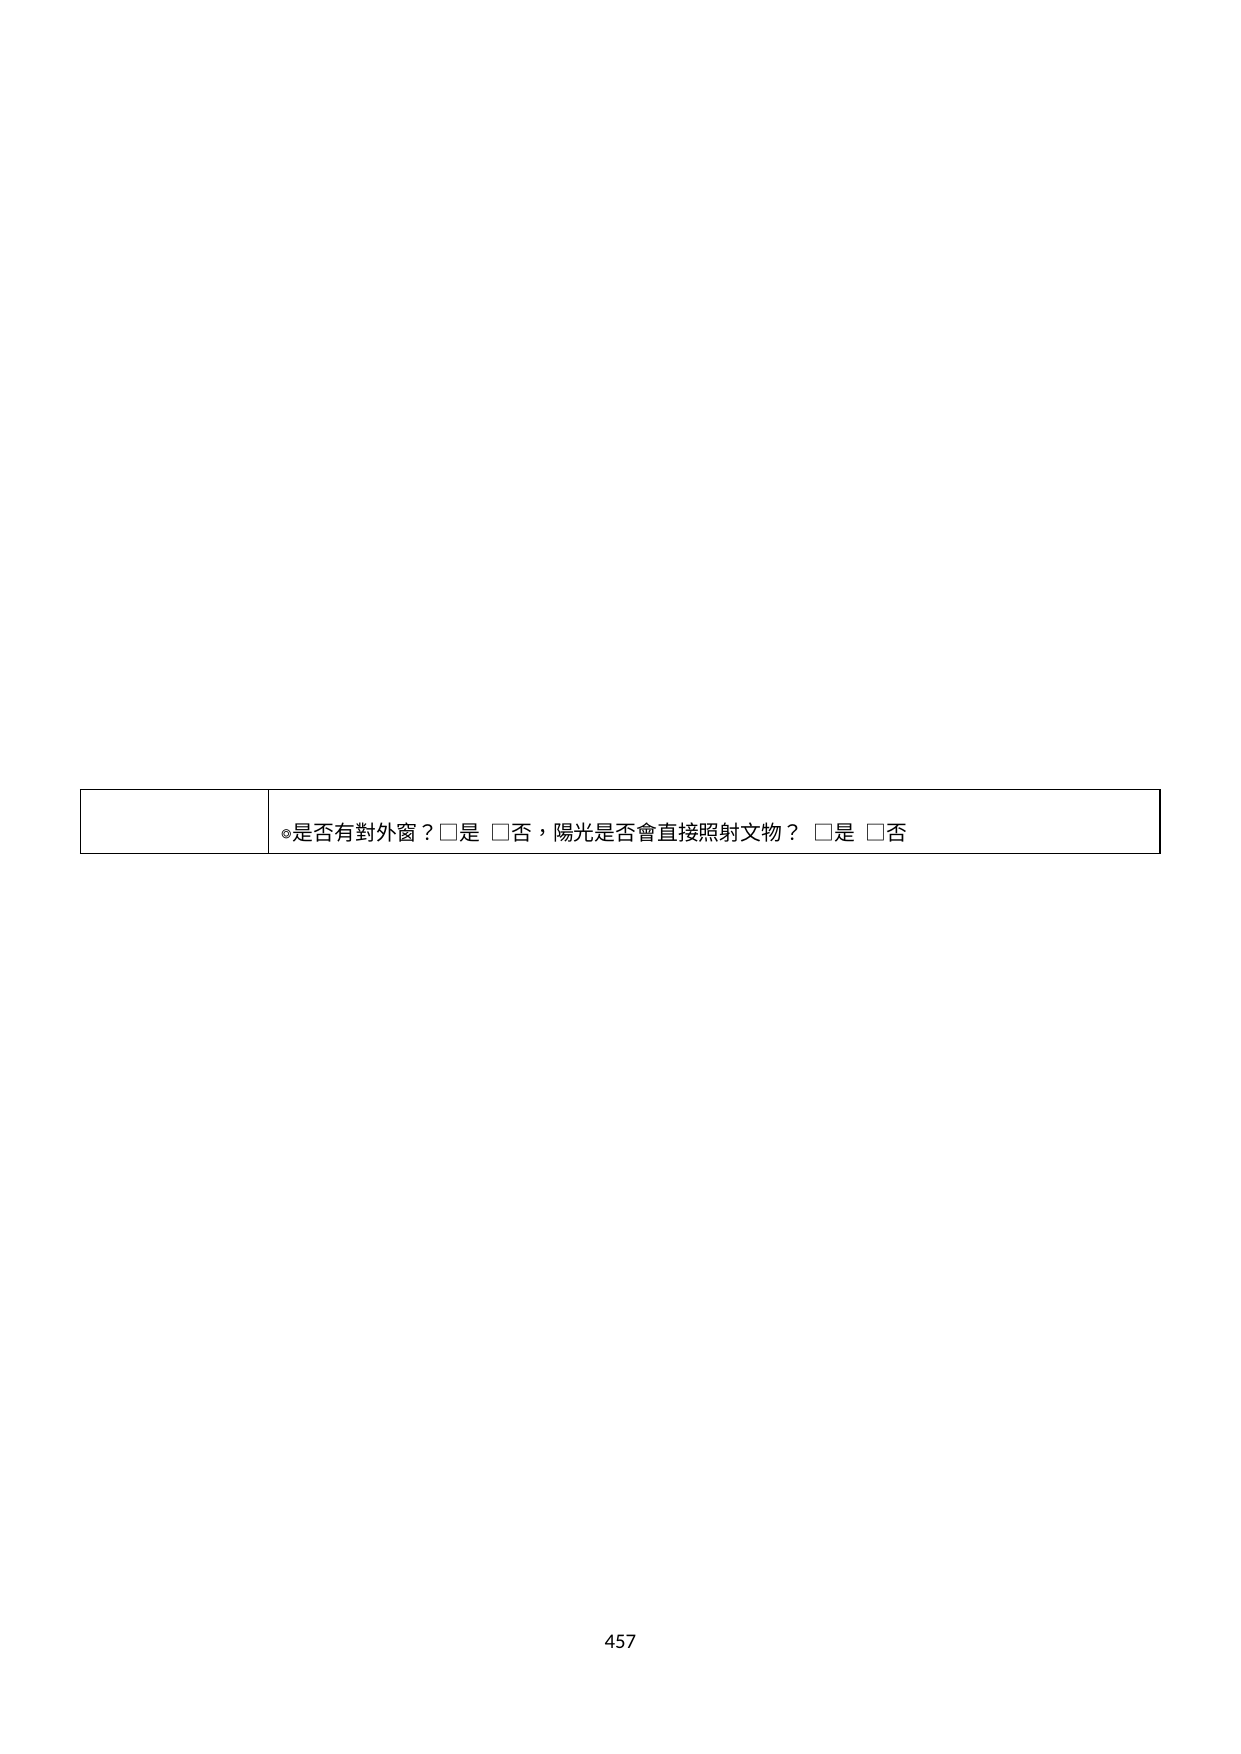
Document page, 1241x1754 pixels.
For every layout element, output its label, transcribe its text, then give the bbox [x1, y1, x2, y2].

table_cell [81, 790, 268, 853]
table_cell ◎是否有對外窗？□是 □否，陽光是否會直接照射文物？ □是 □否 [269, 790, 1159, 853]
